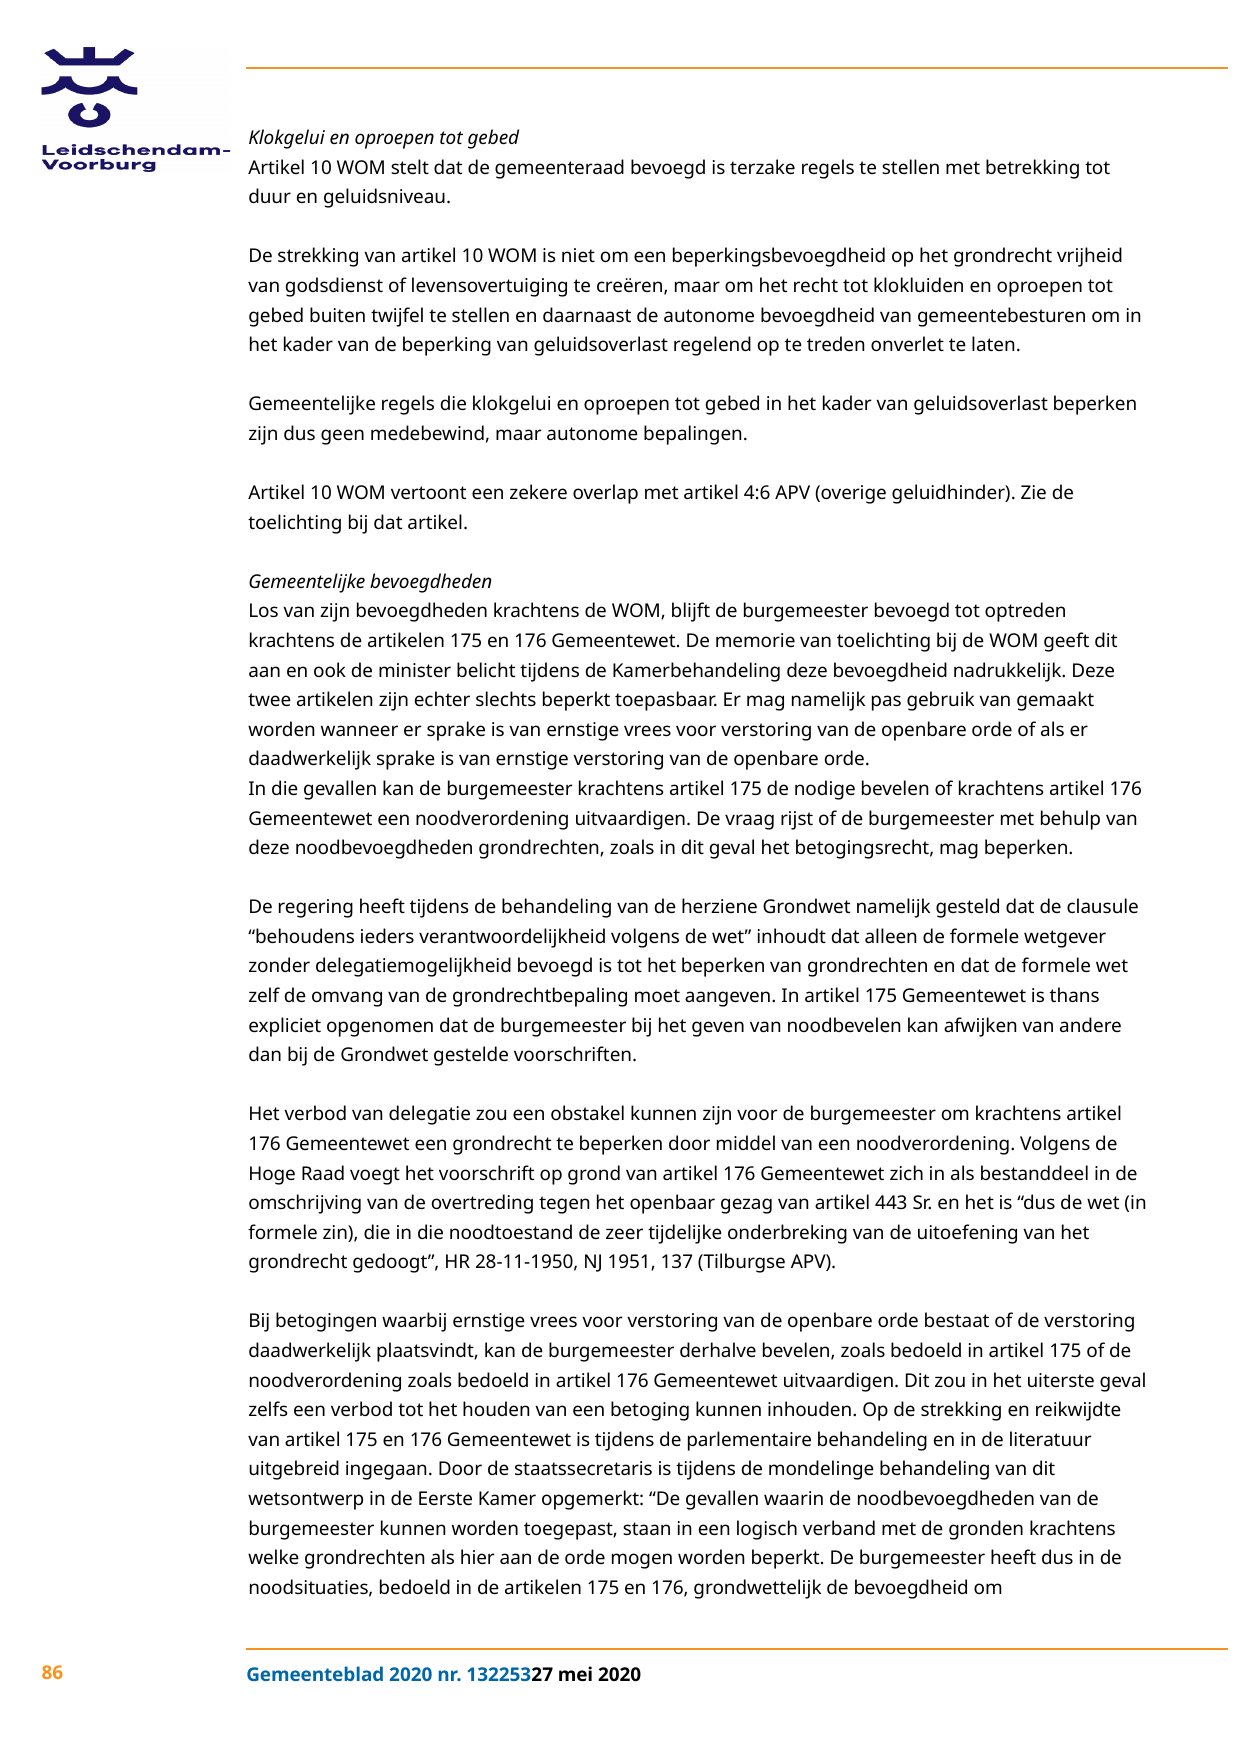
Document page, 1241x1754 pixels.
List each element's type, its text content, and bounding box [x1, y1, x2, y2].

text Gemeentelijke bevoegdheden [248, 568, 1152, 594]
text De regering heeft tijdens de behandeling van de herziene Grondwet namelijk gesteld dat de clausule “behoudens ieders verantwoordelijkheid volgens de wet” inhoudt dat alleen de formele wetgever zonder delegatiemogelijkheid bevoegd is tot het beperken van grondrechten en dat de formele wet zelf de omvang van de grondrechtbepaling moet aangeven. In artikel 175 Gemeentewet is thans expliciet opgenomen dat de burgemeester bij het geven van noodbevelen kan afwijken van andere dan bij de Grondwet gestelde voorschriften. [248, 893, 1152, 1067]
text De strekking van artikel 10 WOM is niet om een beperkingsbevoegdheid op het grondrecht vrijheid van godsdienst of levensovertuiging te creëren, maar om het recht tot klokluiden en oproepen tot gebed buiten twijfel te stellen en daarnaast de autonome bevoegdheid van gemeentebesturen om in het kader van de beperking van geluidsoverlast regelend op te treden onverlet te laten. [248, 243, 1152, 357]
text In die gevallen kan de burgemeester krachtens artikel 175 de nodige bevelen of krachtens artikel 176 Gemeentewet een noodverordening uitvaardigen. De vraag rijst of de burgemeester met behulp van deze noodbevoegdheden grondrechten, zoals in dit geval het betogingsrecht, mag beperken. [248, 775, 1152, 860]
picture [41, 47, 231, 172]
text Los van zijn bevoegdheden krachtens de WOM, blijft de burgemeester bevoegd tot optreden krachtens de artikelen 175 en 176 Gemeentewet. De memorie van toelichting bij de WOM geeft dit aan en ook de minister belicht tijdens de Kamerbehandeling deze bevoegdheid nadrukkelijk. Deze twee artikelen zijn echter slechts beperkt toepasbaar. Er mag namelijk pas gebruik van gemaakt worden wanneer er sprake is van ernstige vrees voor verstoring van de openbare orde of als er daadwerkelijk sprake is van ernstige verstoring van de openbare orde. [248, 598, 1152, 771]
text Artikel 10 WOM vertoont een zekere overlap met artikel 4:6 APV (overige geluidhinder). Zie de toelichting bij dat artikel. [248, 479, 1152, 535]
text Gemeentelijke regels die klokgelui en oproepen tot gebed in het kader van geluidsoverlast beperken zijn dus geen medebewind, maar autonome bepalingen. [248, 391, 1152, 446]
text Bij betogingen waarbij ernstige vrees voor verstoring van de openbare orde bestaat of de verstoring daadwerkelijk plaatsvindt, kan de burgemeester derhalve bevelen, zoals bedoeld in artikel 175 of de noodverordening zoals bedoeld in artikel 176 Gemeentewet uitvaardigen. Dit zou in het uiterste geval zelfs een verbod tot het houden van een betoging kunnen inhouden. Op de strekking en reikwijdte van artikel 175 en 176 Gemeentewet is tijdens de parlementaire behandeling en in de literatuur uitgebreid ingegaan. Door de staatssecretaris is tijdens de mondelinge behandeling van dit wetsontwerp in de Eerste Kamer opgemerkt: “De gevallen waarin de noodbevoegdheden van de burgemeester kunnen worden toegepast, staan in een logisch verband met de gronden krachtens welke grondrechten als hier aan de orde mogen worden beperkt. De burgemeester heeft dus in de noodsituaties, bedoeld in de artikelen 175 en 176, grondwettelijk de bevoegdheid om [248, 1308, 1152, 1600]
text Het verbod van delegatie zou een obstakel kunnen zijn voor de burgemeester om krachtens artikel 176 Gemeentewet een grondrecht te beperken door middel van een noodverordening. Volgens de Hoge Raad voegt het voorschrift op grond van artikel 176 Gemeentewet zich in als bestanddeel in de omschrijving van de overtreding tegen het openbaar gezag van artikel 443 Sr. en het is “dus de wet (in formele zin), die in die noodtoestand de zeer tijdelijke onderbreking van de uitoefening van het grondrecht gedoogt”, HR 28-11-1950, NJ 1951, 137 (Tilburgse APV). [248, 1101, 1152, 1274]
text Artikel 10 WOM stelt dat de gemeenteraad bevoegd is terzake regels te stellen met betrekking tot duur en geluidsniveau. [248, 154, 1152, 209]
text Klokgelui en oproepen tot gebed [248, 124, 1152, 150]
